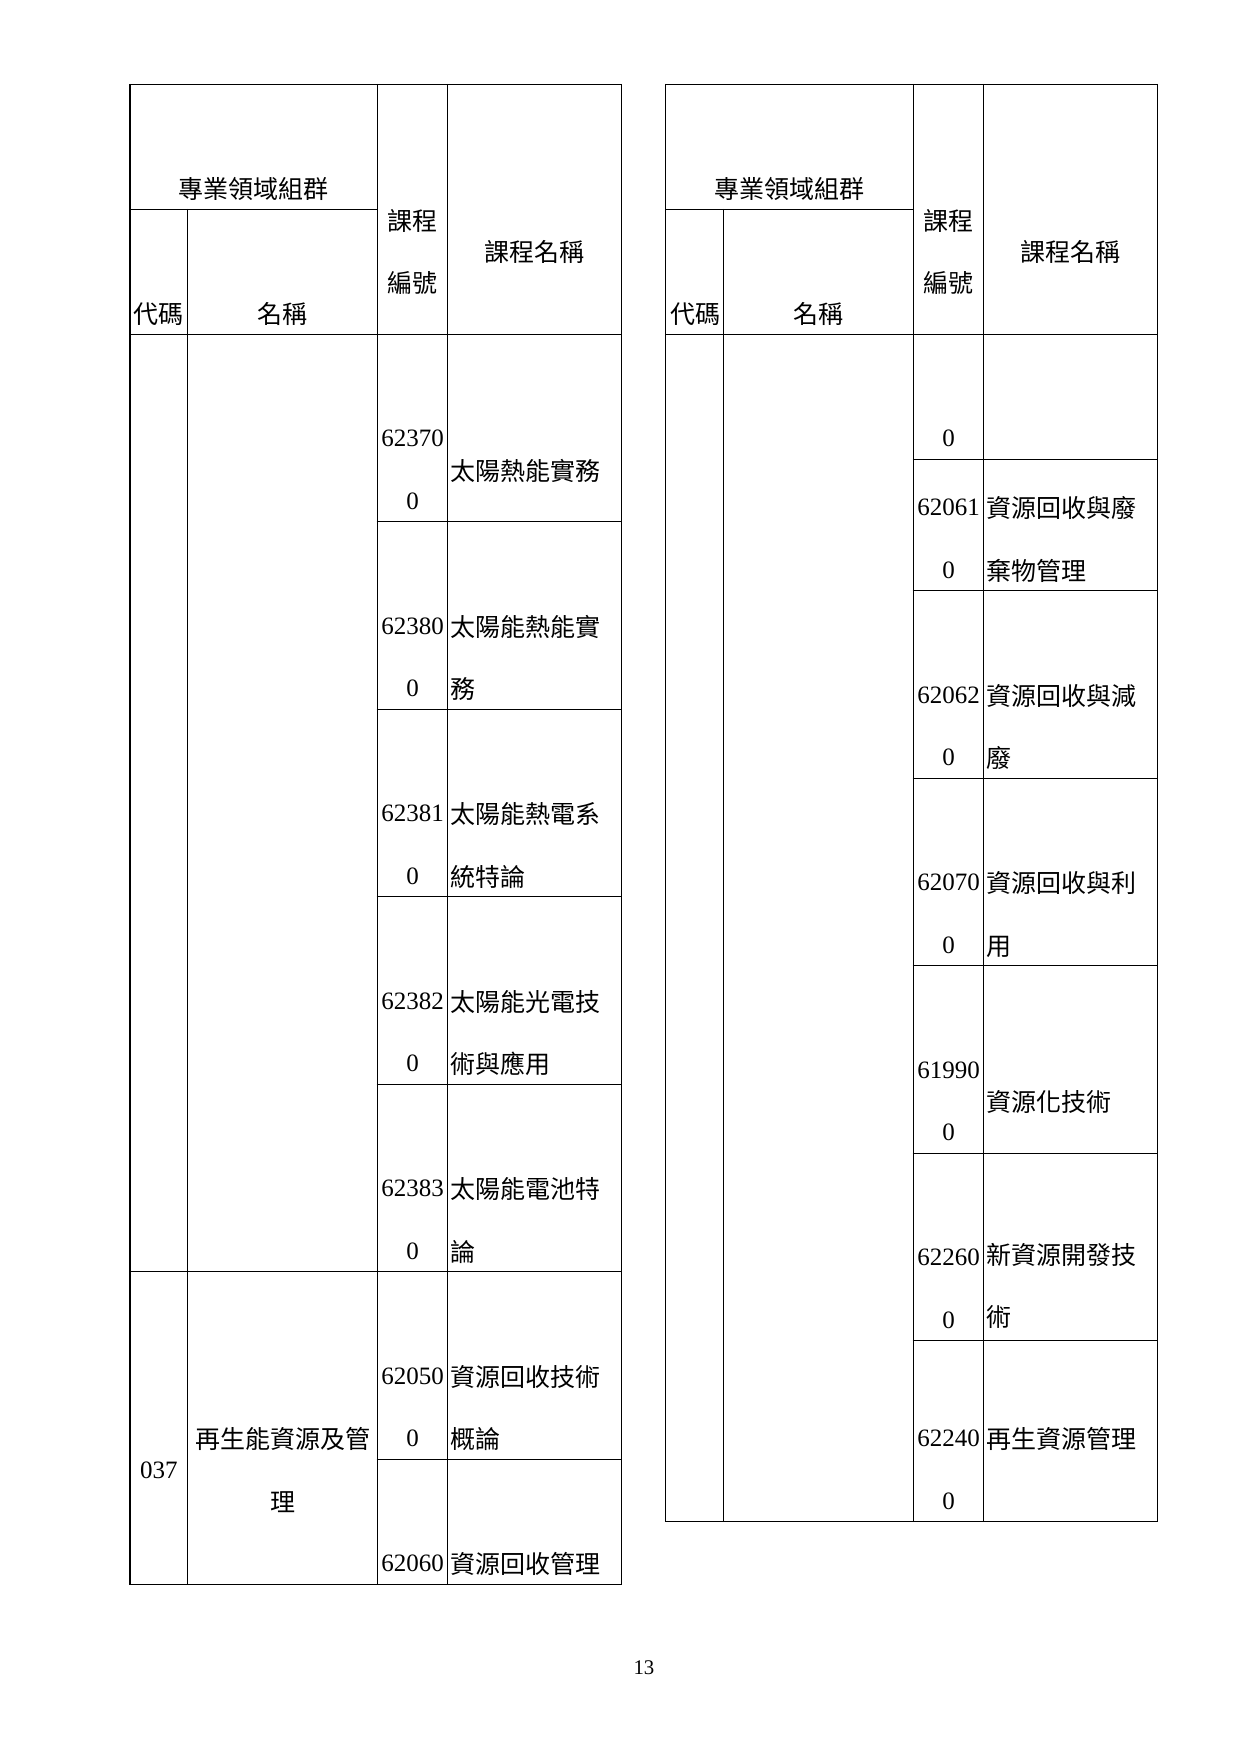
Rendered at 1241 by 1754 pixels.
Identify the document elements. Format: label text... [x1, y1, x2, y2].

table_header 課程名稱 [984, 85, 1157, 334]
table_cell 名稱 [724, 210, 913, 334]
table_cell 620610 [914, 460, 983, 590]
table_cell 623700 [378, 335, 447, 521]
table_cell 再生資源管理 [984, 1341, 1157, 1521]
table_cell 太陽能熱能實務 [448, 522, 621, 709]
table_cell 資源回收與利用 [984, 779, 1157, 965]
table_cell 名稱 [188, 210, 377, 334]
table_cell 資源回收技術概論 [448, 1272, 621, 1459]
table_cell 太陽熱能實務 [448, 335, 621, 521]
table_cell 622400 [914, 1341, 983, 1521]
table_cell 620620 [914, 591, 983, 777]
table_cell [984, 335, 1157, 459]
table_header 課程名稱 [448, 85, 621, 334]
table_header 專業領域組群 [666, 85, 913, 209]
table_cell 資源化技術 [984, 966, 1157, 1152]
table_cell 太陽能電池特論 [448, 1085, 621, 1271]
table_cell 620500 [378, 1272, 447, 1459]
table_cell [666, 335, 723, 1521]
table_header 專業領域組群 [131, 85, 377, 209]
table_cell 622600 [914, 1154, 983, 1340]
table_cell 623810 [378, 710, 447, 896]
table_cell 619900 [914, 966, 983, 1152]
table_cell 0 [914, 335, 983, 459]
table_cell 623820 [378, 897, 447, 1084]
table_cell 代碼 [131, 210, 187, 334]
table_cell 620700 [914, 779, 983, 965]
table_cell [724, 335, 913, 1521]
table_cell 623800 [378, 522, 447, 709]
table_cell 代碼 [666, 210, 723, 334]
table_cell 太陽能熱電系統特論 [448, 710, 621, 896]
table_header 課程編號 [378, 85, 447, 334]
table_cell 62060 [378, 1460, 447, 1584]
table_cell 資源回收管理 [448, 1460, 621, 1584]
table_cell 037 [131, 1272, 187, 1584]
table_cell 資源回收與廢棄物管理 [984, 460, 1157, 590]
table_cell 623830 [378, 1085, 447, 1271]
table_cell 資源回收與減廢 [984, 591, 1157, 777]
table_header 課程編號 [914, 85, 983, 334]
table_cell 新資源開發技術 [984, 1154, 1157, 1340]
table_cell [131, 335, 187, 1271]
table_cell 太陽能光電技術與應用 [448, 897, 621, 1084]
table_cell 再生能資源及管理 [188, 1272, 377, 1584]
table_cell [188, 335, 377, 1271]
